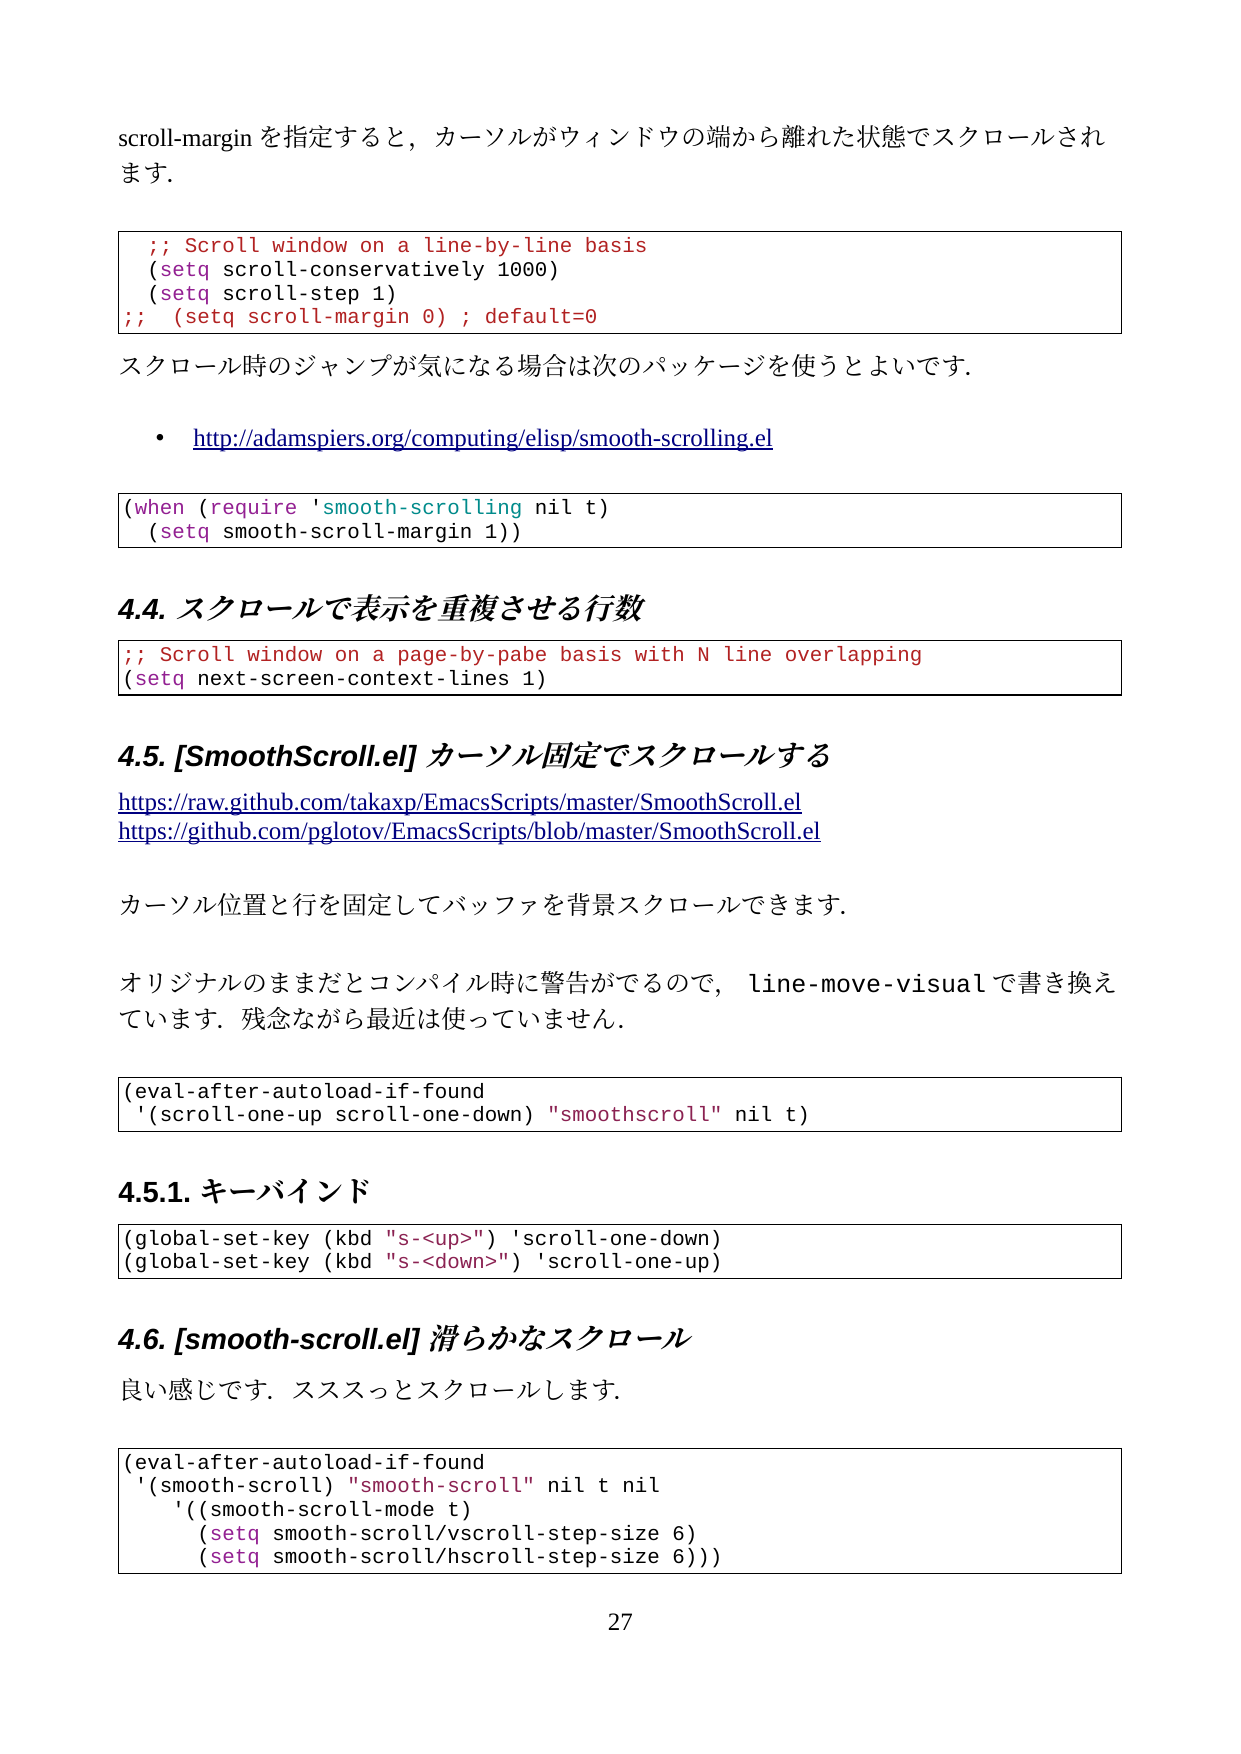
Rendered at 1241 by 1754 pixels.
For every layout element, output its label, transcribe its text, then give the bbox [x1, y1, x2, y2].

text (eval-after-autoload-if-found [119, 1449, 1121, 1471]
text ;; Scroll window on a line-by-line basis [119, 232, 1121, 255]
text スクロール時のジャンプが気になる場合は次のパッケージを使うとよいです． [118, 346, 1122, 411]
text '((smooth-scroll-mode t) [119, 1495, 1121, 1519]
text scroll-margin を指定すると，カーソルがウィンドウの端から離れた状態でスクロールされます． [118, 118, 1122, 219]
list http://adamspiers.org/computing/elisp/smooth-scrolling.el [156, 423, 1122, 481]
subtitle キーバインド [118, 1169, 1122, 1211]
text (setq smooth-scroll/hscroll-step-size 6))) [119, 1542, 1121, 1573]
subtitle スクロールで表示を重複させる行数 [118, 586, 1122, 628]
text (setq next-screen-context-lines 1) [119, 664, 1121, 694]
text '(scroll-one-up scroll-one-down) "smoothscroll" nil t) [119, 1100, 1121, 1131]
text 良い感じです．スススっとスクロールします． [118, 1371, 1122, 1435]
text (global-set-key (kbd "s-<up>") 'scroll-one-down) [119, 1225, 1121, 1247]
subtitle [SmoothScroll.el] カーソル固定でスクロールする [118, 733, 1122, 775]
text (when (require 'smooth-scrolling nil t) [119, 494, 1121, 517]
text (setq scroll-step 1) [119, 278, 1121, 302]
text (global-set-key (kbd "s-<down>") 'scroll-one-up) [119, 1247, 1121, 1278]
text (setq smooth-scroll-margin 1)) [119, 517, 1121, 547]
text (setq smooth-scroll/vscroll-step-size 6) [119, 1519, 1121, 1542]
subtitle [smooth-scroll.el] 滑らかなスクロール [118, 1316, 1122, 1358]
text カーソル位置と行を固定してバッファを背景スクロールできます． [118, 886, 1122, 951]
text オリジナルのままだとコンパイル時に警告がでるので， line-move-visual で書き換えています．残念ながら最近は使っていません． [118, 963, 1122, 1064]
text https://raw.github.com/takaxp/EmacsScripts/master/SmoothScroll.el https://github.com/pglotov/EmacsScripts/blob/master/SmoothScroll.el [118, 787, 1122, 873]
text (setq scroll-conservatively 1000) [119, 255, 1121, 278]
text ;; (setq scroll-margin 0) ; default=0 [119, 302, 1121, 333]
text '(smooth-scroll) "smooth-scroll" nil t nil [119, 1471, 1121, 1495]
text (eval-after-autoload-if-found [119, 1078, 1121, 1100]
text ;; Scroll window on a page-by-pabe basis with N line overlapping [119, 641, 1121, 664]
